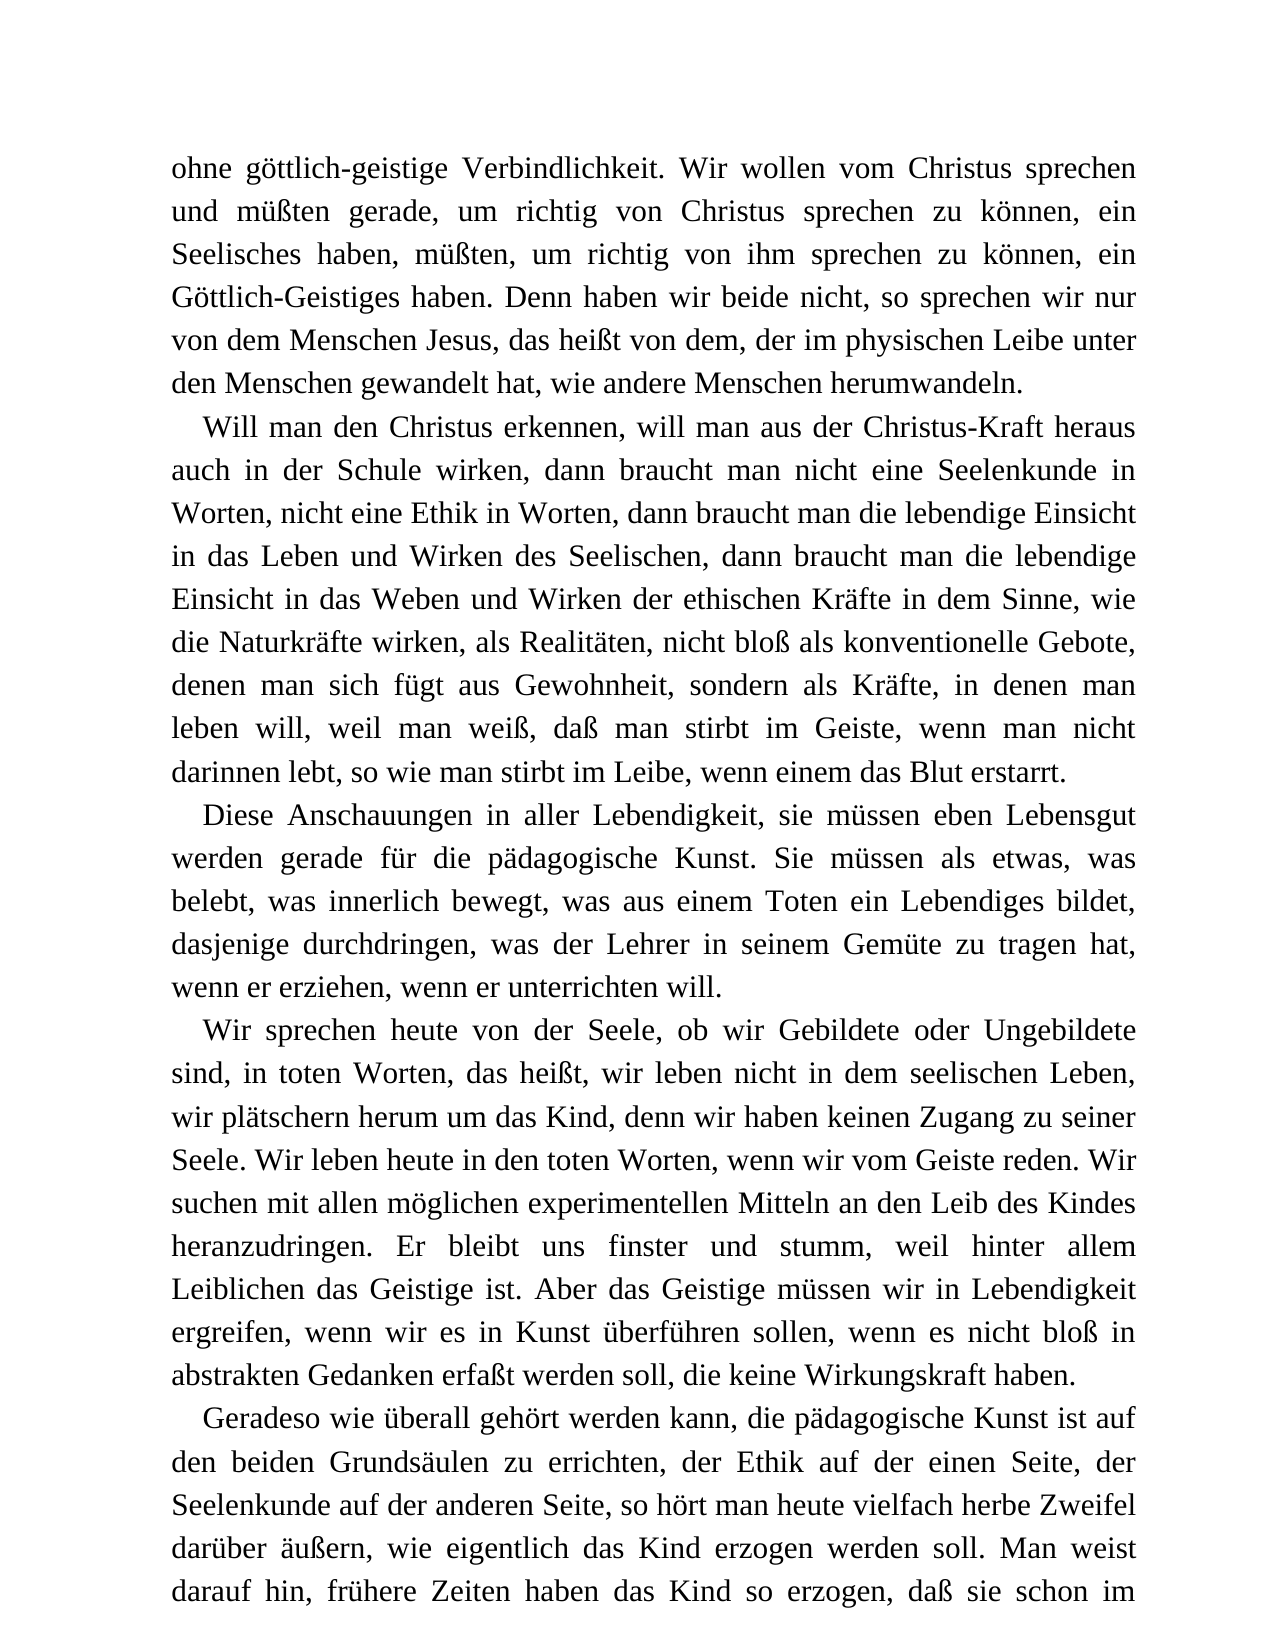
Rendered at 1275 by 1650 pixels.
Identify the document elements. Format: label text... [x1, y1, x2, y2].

text Geradeso wie überall gehört werden kann, die pädagogische Kunst ist auf den beiden Grundsäulen zu errichten, der Ethik auf der einen Seite, der Seelenkunde auf der anderen Seite, so hört man heute vielfach herbe Zweifel darüber äußern, wie eigentlich das Kind erzogen werden soll. Man weist darauf hin, frühere Zeiten haben das Kind so erzogen, daß sie schon im [171, 1400, 1137, 1608]
text ohne göttlich-geistige Verbindlichkeit. Wir wollen vom Christus sprechen und müßten gerade, um richtig von Christus sprechen zu können, ein Seelisches haben, müßten, um richtig von ihm sprechen zu können, ein Göttlich-Geistiges haben. Denn haben wir beide nicht, so sprechen wir nur von dem Menschen Jesus, das heißt von dem, der im physischen Leibe unter den Menschen gewandelt hat, wie andere Menschen herumwandeln. [171, 149, 1137, 401]
text Wir sprechen heute von der Seele, ob wir Gebildete oder Ungebildete sind, in toten Worten, das heißt, wir leben nicht in dem seelischen Leben, wir plätschern herum um das Kind, denn wir haben keinen Zugang zu seiner Seele. Wir leben heute in den toten Worten, wenn wir vom Geiste reden. Wir suchen mit allen möglichen experimentellen Mitteln an den Leib des Kindes heranzudringen. Er bleibt uns finster und stumm, weil hinter allem Leiblichen das Geistige ist. Aber das Geistige müssen wir in Lebendigkeit ergreifen, wenn wir es in Kunst überführen sollen, wenn es nicht bloß in abstrakten Gedanken erfaßt werden soll, die keine Wirkungskraft haben. [171, 1012, 1137, 1392]
text Diese Anschauungen in aller Lebendigkeit, sie müssen eben Lebensgut werden gerade für die pädagogische Kunst. Sie müssen als etwas, was belebt, was innerlich bewegt, was aus einem Toten ein Lebendiges bildet, dasjenige durchdringen, was der Lehrer in seinem Gemüte zu tragen hat, wenn er erziehen, wenn er unterrichten will. [171, 796, 1137, 1004]
text Will man den Christus erkennen, will man aus der Christus-Kraft heraus auch in der Schule wirken, dann braucht man nicht eine Seelenkunde in Worten, nicht eine Ethik in Worten, dann braucht man die lebendige Einsicht in das Leben und Wirken des Seelischen, dann braucht man die lebendige Einsicht in das Weben und Wirken der ethischen Kräfte in dem Sinne, wie die Naturkräfte wirken, als Realitäten, nicht bloß als konventionelle Gebote, denen man sich fügt aus Gewohnheit, sondern als Kräfte, in denen man leben will, weil man weiß, daß man stirbt im Geiste, wenn man nicht darinnen lebt, so wie man stirbt im Leibe, wenn einem das Blut erstarrt. [171, 408, 1137, 789]
